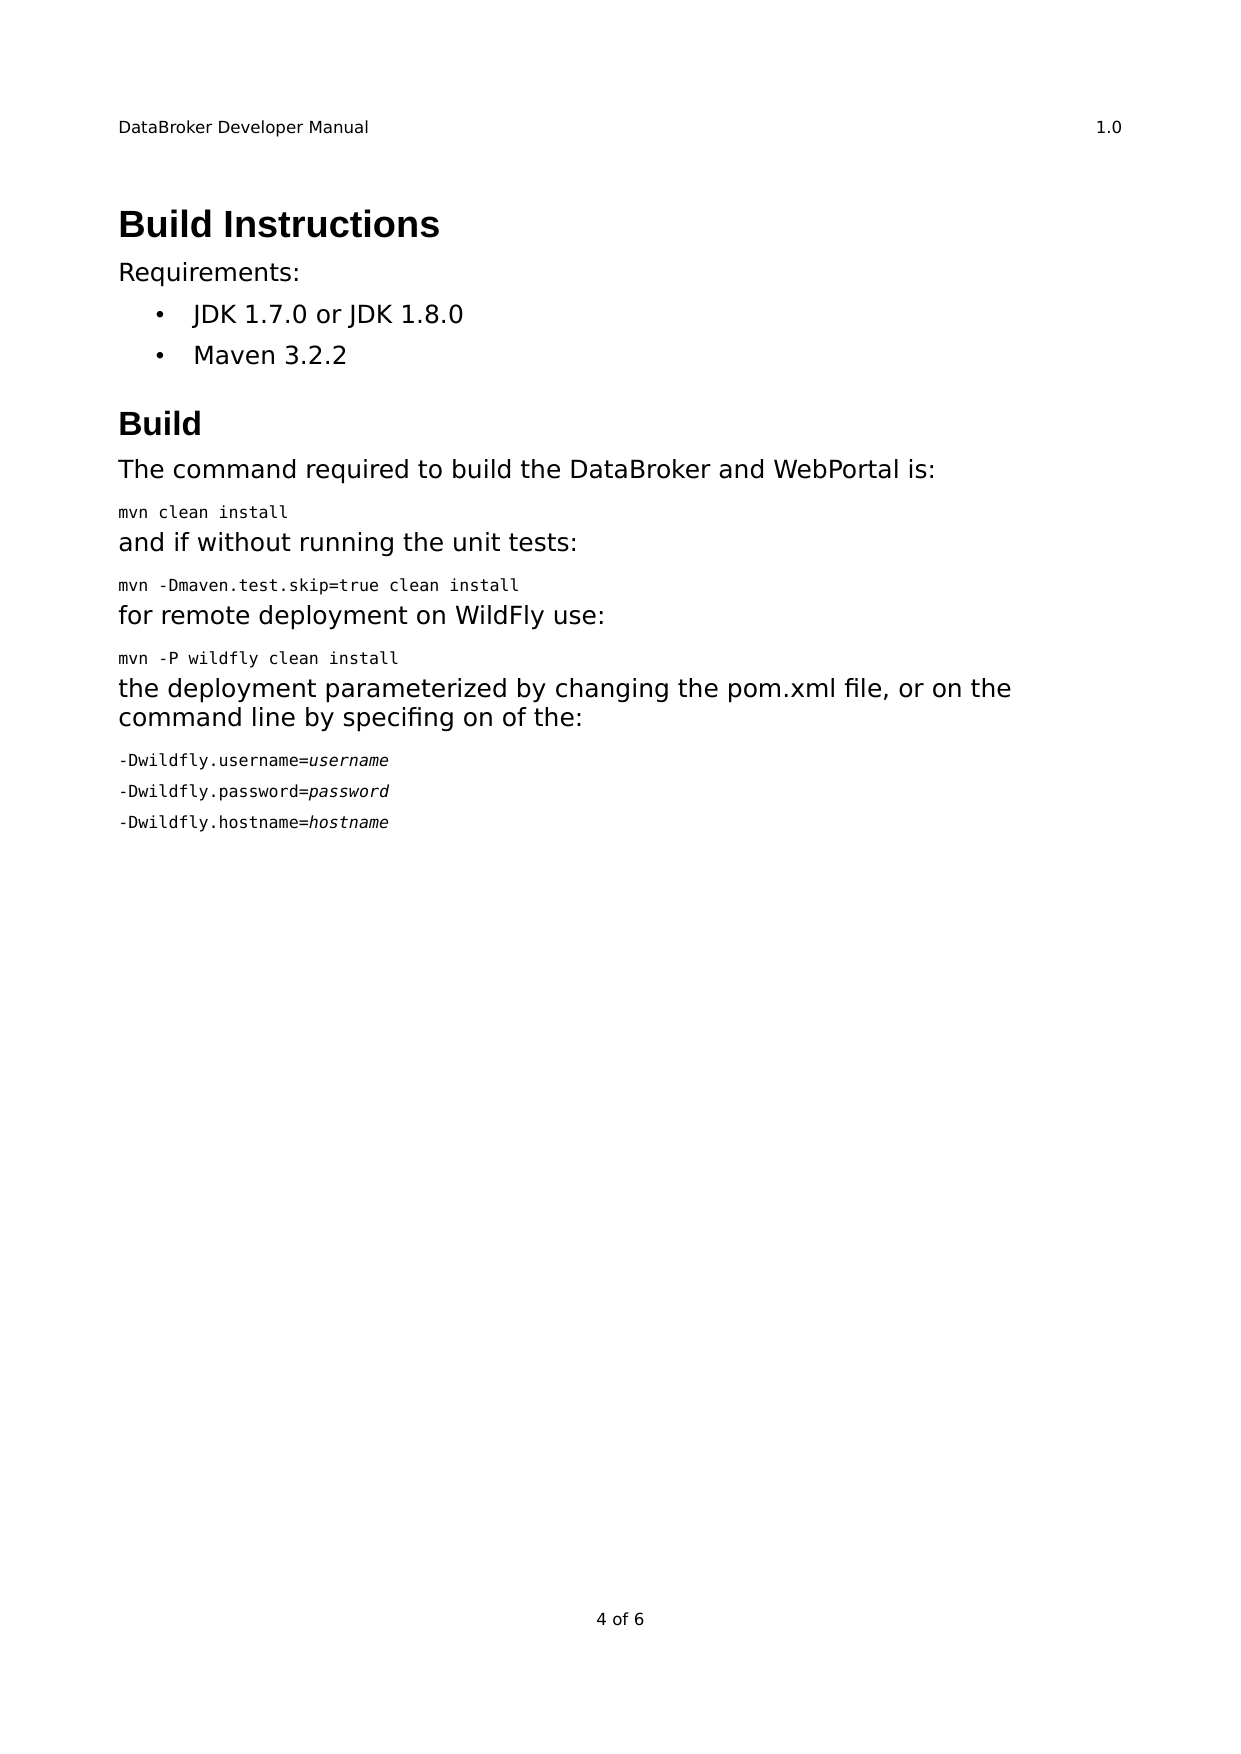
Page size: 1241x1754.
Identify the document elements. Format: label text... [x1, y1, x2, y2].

text Requirements: [118, 258, 1122, 287]
subtitle Build Instructions [118, 202, 1122, 246]
text for remote deployment on WildFly use: [118, 601, 1122, 630]
text The command required to build the DataBroker and WebPortal is: [118, 455, 1122, 484]
text the deployment parameterized by changing the pom.xml file, or on the command line by specifing on of the: [118, 674, 1122, 732]
text mvn -Dmaven.test.skip=true clean install [118, 576, 1122, 595]
text mvn clean install [118, 503, 1122, 522]
text mvn -P wildfly clean install [118, 649, 1122, 668]
text -Dwildfly.hostname=hostname [118, 813, 1122, 833]
text -Dwildfly.password=password [118, 782, 1122, 801]
text and if without running the unit tests: [118, 528, 1122, 557]
list JDK 1.7.0 or JDK 1.8.0 [156, 300, 1122, 329]
list Maven 3.2.2 [156, 342, 1122, 371]
subtitle Build [118, 404, 1122, 443]
text -Dwildfly.username=username [118, 751, 1122, 770]
